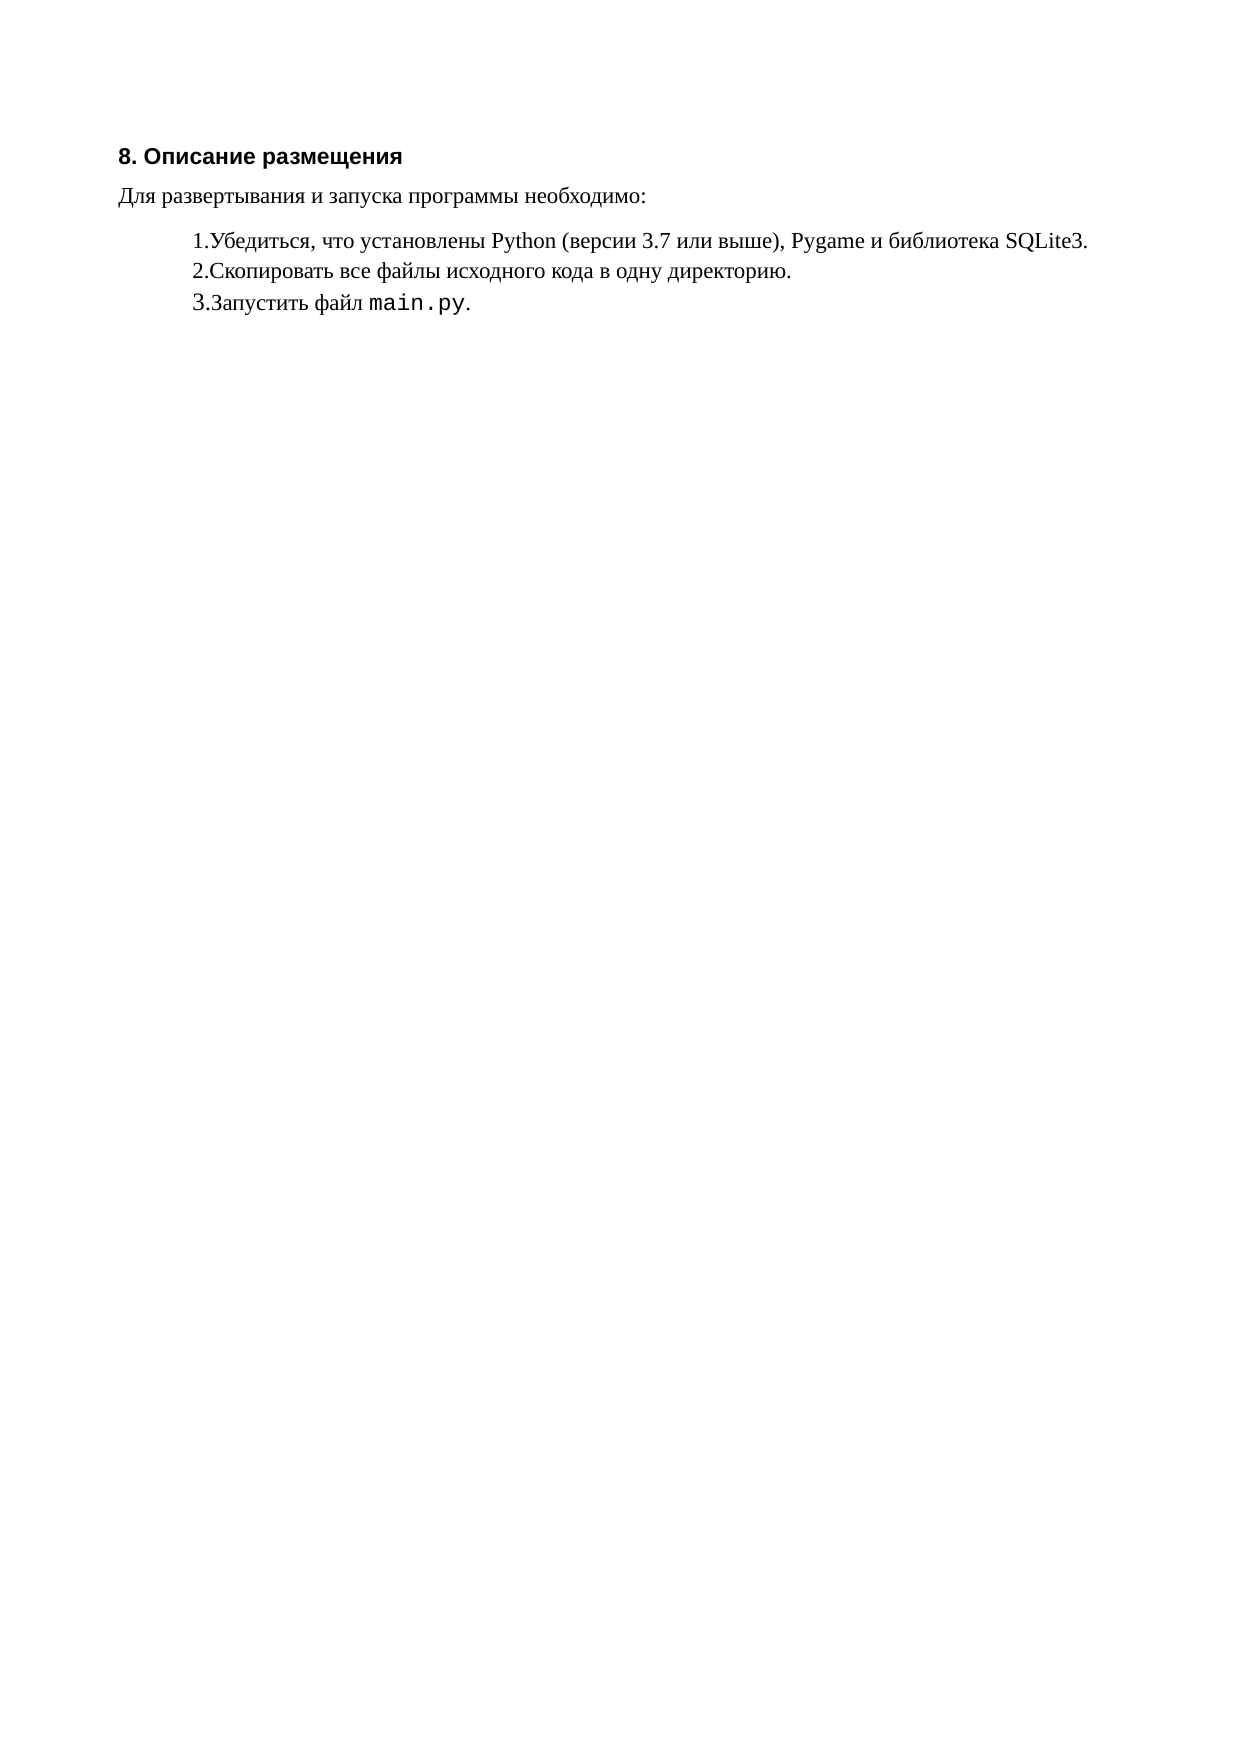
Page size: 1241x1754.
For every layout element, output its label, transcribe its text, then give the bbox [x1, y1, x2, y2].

list Скопировать все файлы исходного кода в одну директорию. [118, 257, 1122, 283]
text Для развертывания и запуска программы необходимо: [118, 182, 1122, 208]
list Запустить файл main.py. [118, 287, 1122, 317]
list Убедиться, что установлены Python (версии 3.7 или выше), Pygame и библиотека SQLite3. [118, 227, 1122, 253]
subtitle 8. Описание размещения [118, 143, 1122, 169]
